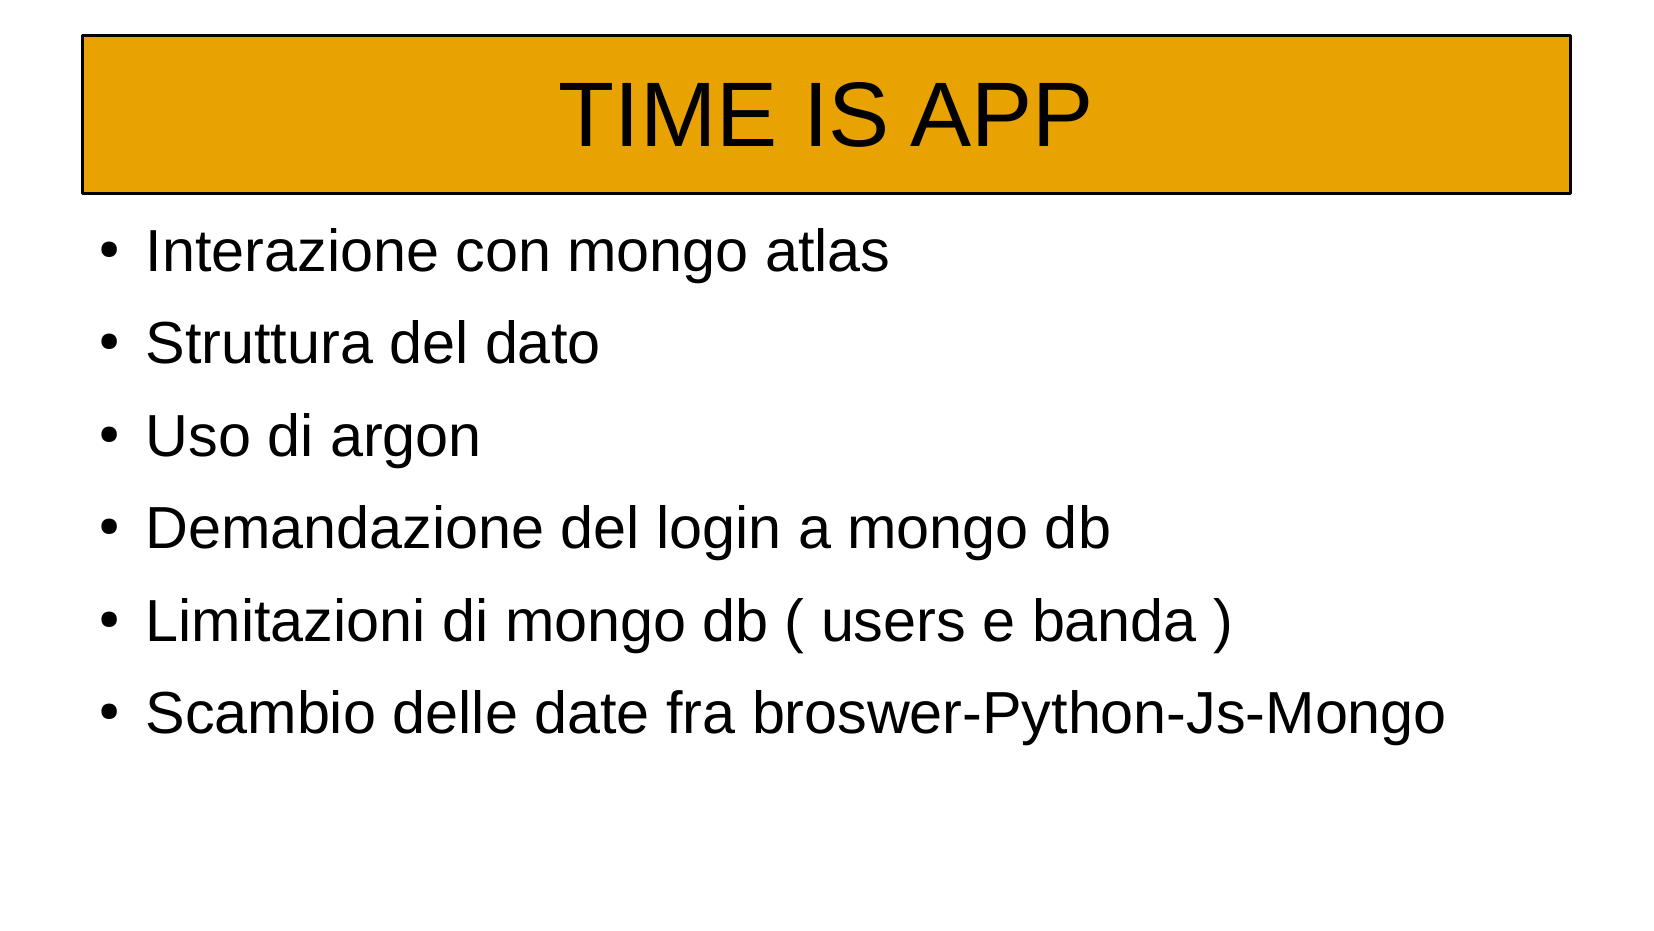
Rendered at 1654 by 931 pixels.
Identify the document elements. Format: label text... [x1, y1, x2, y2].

title TIME IS APP [82, 35, 1571, 194]
list Interazione con mongo atlas Struttura del dato Uso di argon Demandazione del login a mongo db Limitazioni di mongo db ( users e banda ) Scambio delle date fra broswer-Python-Js-Mongo [82, 217, 1571, 758]
